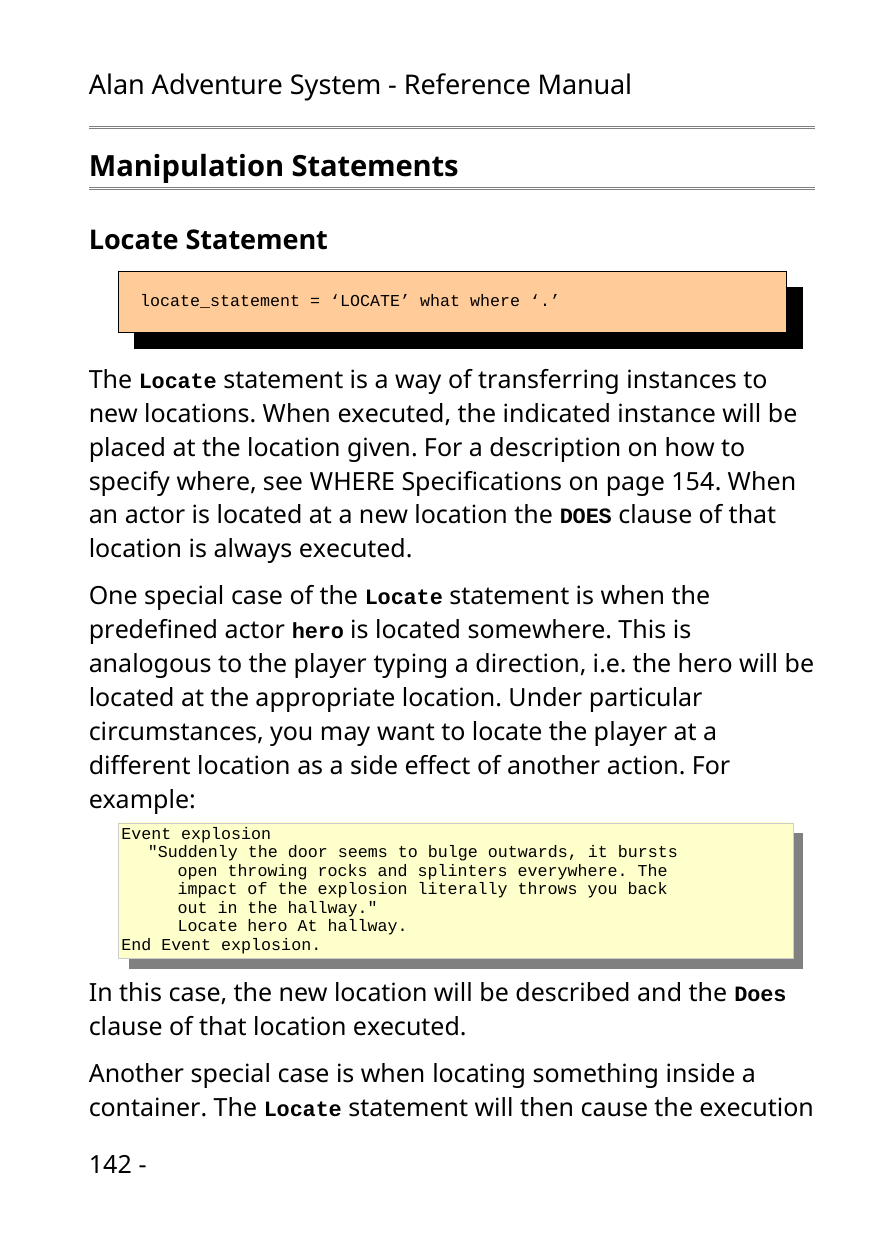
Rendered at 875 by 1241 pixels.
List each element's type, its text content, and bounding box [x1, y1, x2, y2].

subtitle Manipulation Statements [88, 146, 815, 189]
text Another special case is when locating something inside a container. The Lo­cate statement will then cause the execution [88, 1056, 815, 1124]
text One special case of the Locate statement is when the predefined actor hero is located somewhere. This is analogous to the player typing a direction, i.e. the hero will be located at the appropriate location. Under particular circumstances, you may want to locate the player at a different lo­cation as a side effect of another action. For example: [88, 578, 815, 816]
subtitle Locate Statement [88, 221, 815, 258]
text The Locate statement is a way of transferring instances to new locations. When ex­ecuted, the indicated instance will be placed at the location given. For a description on how to specify where, see WHERE Specifications on page 122. When an actor is located at a new location the DOES clause of that location is always executed. [88, 362, 815, 565]
text In this case, the new location will be described and the Does clause of that location executed. [88, 975, 815, 1043]
text Event explosion "Suddenly the door seems to bulge outwards, it bursts open throwing rocks and splinters everywhere. The impact of the explosion literally throws you back out in the hallway." Locate hero At hallway. End Event explosion. [119, 824, 793, 958]
text locate_statement = ‘LOCATE’ what where ‘.’ [119, 272, 786, 332]
